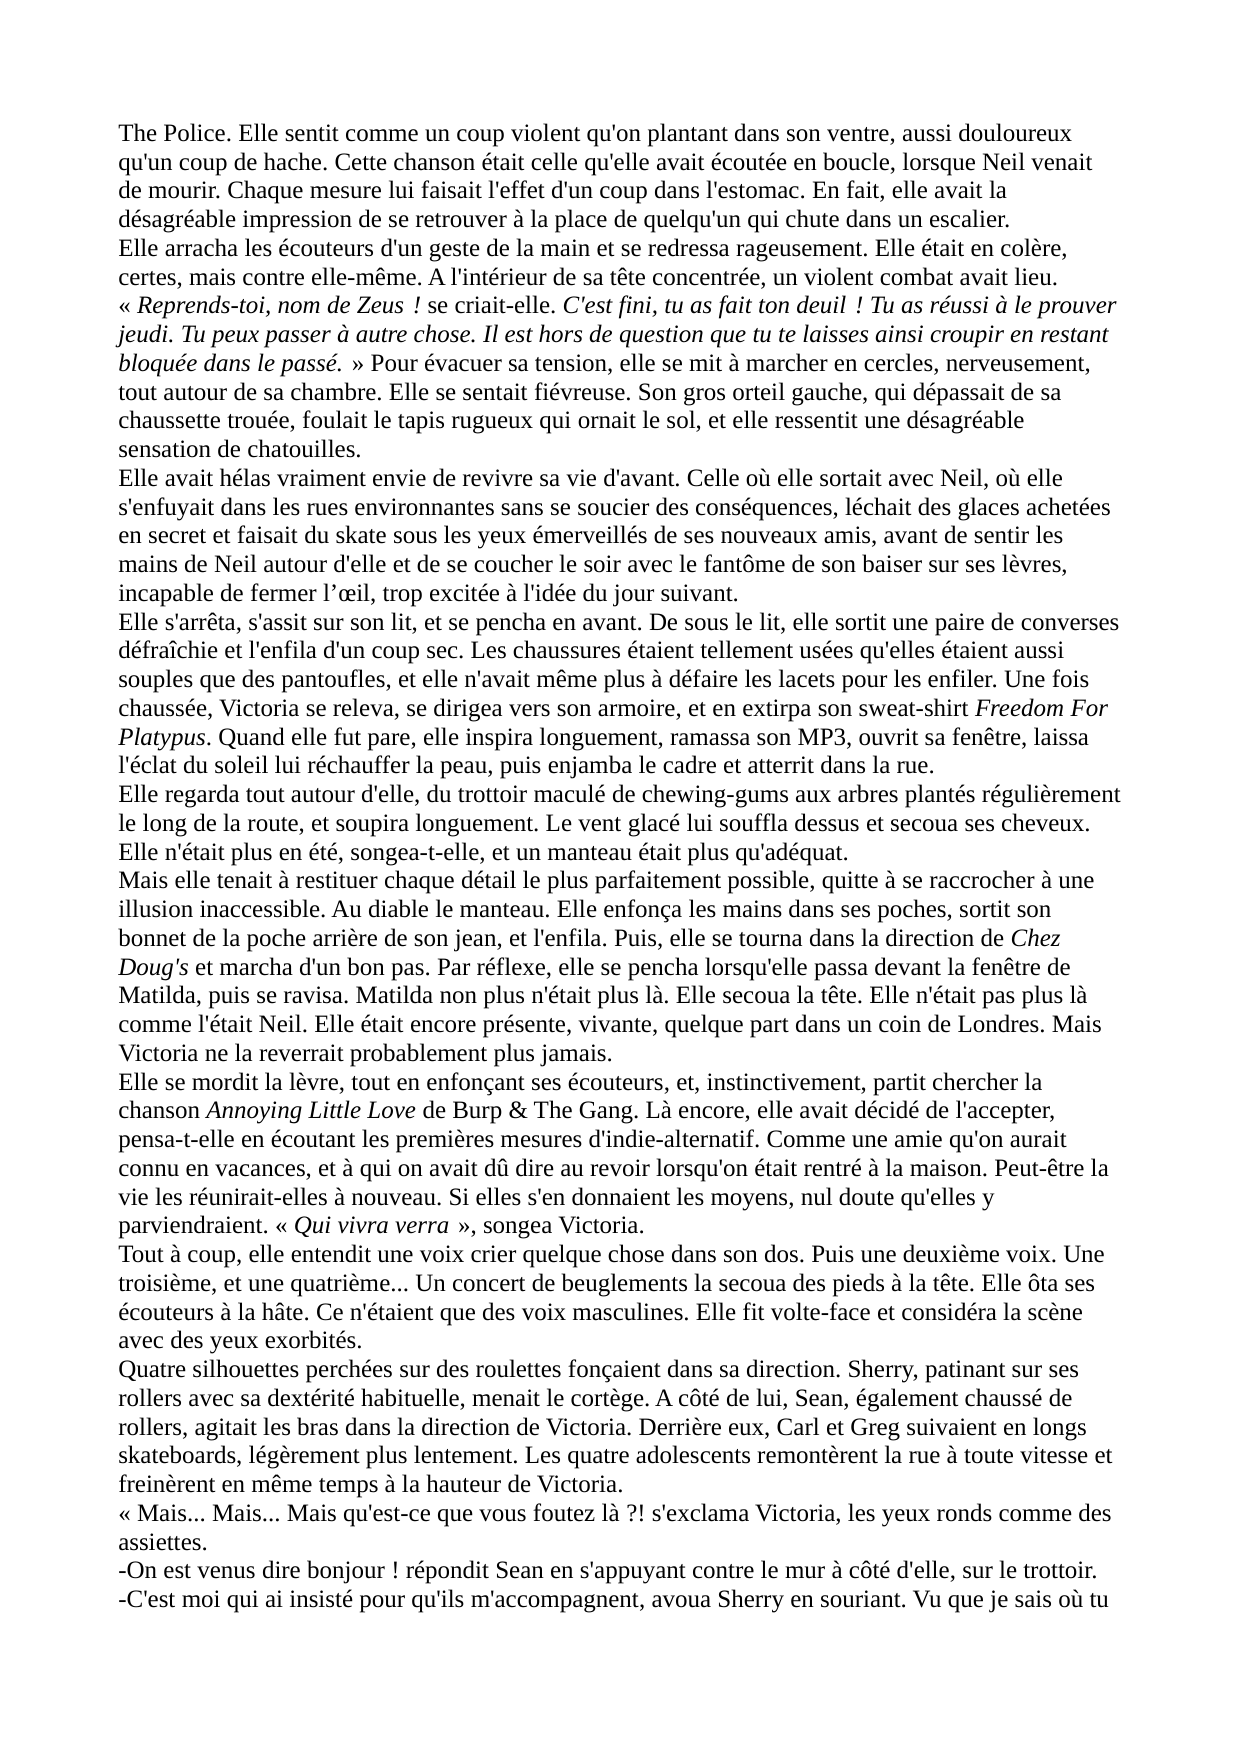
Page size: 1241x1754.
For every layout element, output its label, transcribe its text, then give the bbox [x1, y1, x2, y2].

text Quatre silhouettes perchées sur des roulettes fonçaient dans sa direction. Sherry, patinant sur ses rollers avec sa dextérité habituelle, menait le cortège. A côté de lui, Sean, également chaussé de rollers, agitait les bras dans la direction de Victoria. Derrière eux, Carl et Greg suivaient en longs skateboards, légèrement plus lentement. Les quatre adolescents remontèrent la rue à toute vitesse et freinèrent en même temps à la hauteur de Victoria. [118, 1354, 1122, 1498]
text Elle arracha les écouteurs d'un geste de la main et se redressa rageusement. Elle était en colère, certes, mais contre elle-même. A l'intérieur de sa tête concentrée, un violent combat avait lieu. « Reprends-toi, nom de Zeus ! se criait-elle. C'est fini, tu as fait ton deuil ! Tu as réussi à le prouver jeudi. Tu peux passer à autre chose. Il est hors de question que tu te laisses ainsi croupir en restant bloquée dans le passé. » Pour évacuer sa tension, elle se mit à marcher en cercles, nerveusement, tout autour de sa chambre. Elle se sentait fiévreuse. Son gros orteil gauche, qui dépassait de sa chaussette trouée, foulait le tapis rugueux qui ornait le sol, et elle ressentit une désagréable sensation de chatouilles. [118, 233, 1122, 463]
text Elle regarda tout autour d'elle, du trottoir maculé de chewing-gums aux arbres plantés régulièrement le long de la route, et soupira longuement. Le vent glacé lui souffla dessus et secoua ses cheveux. Elle n'était plus en été, songea-t-elle, et un manteau était plus qu'adéquat. [118, 779, 1122, 866]
text Elle se mordit la lèvre, tout en enfonçant ses écouteurs, et, instinctivement, partit chercher la chanson Annoying Little Love de Burp & The Gang. Là encore, elle avait décidé de l'accepter, pensa-t-elle en écoutant les premières mesures d'indie-alternatif. Comme une amie qu'on aurait connu en vacances, et à qui on avait dû dire au revoir lorsqu'on était rentré à la maison. Peut-être la vie les réunirait-elles à nouveau. Si elles s'en donnaient les moyens, nul doute qu'elles y parviendraient. « Qui vivra verra », songea Victoria. [118, 1067, 1122, 1239]
text Elle s'arrêta, s'assit sur son lit, et se pencha en avant. De sous le lit, elle sortit une paire de converses défraîchie et l'enfila d'un coup sec. Les chaussures étaient tellement usées qu'elles étaient aussi souples que des pantoufles, et elle n'avait même plus à défaire les lacets pour les enfiler. Une fois chaussée, Victoria se releva, se dirigea vers son armoire, et en extirpa son sweat-shirt Freedom For Platypus. Quand elle fut pare, elle inspira longuement, ramassa son MP3, ouvrit sa fenêtre, laissa l'éclat du soleil lui réchauffer la peau, puis enjamba le cadre et atterrit dans la rue. [118, 607, 1122, 779]
text Mais elle tenait à restituer chaque détail le plus parfaitement possible, quitte à se raccrocher à une illusion inaccessible. Au diable le manteau. Elle enfonça les mains dans ses poches, sortit son bonnet de la poche arrière de son jean, et l'enfila. Puis, elle se tourna dans la direction de Chez Doug's et marcha d'un bon pas. Par réflexe, elle se pencha lorsqu'elle passa devant la fenêtre de Matilda, puis se ravisa. Matilda non plus n'était plus là. Elle secoua la tête. Elle n'était pas plus là comme l'était Neil. Elle était encore présente, vivante, quelque part dans un coin de Londres. Mais Victoria ne la reverrait probablement plus jamais. [118, 866, 1122, 1067]
text The Police. Elle sentit comme un coup violent qu'on plantant dans son ventre, aussi douloureux qu'un coup de hache. Cette chanson était celle qu'elle avait écoutée en boucle, lorsque Neil venait de mourir. Chaque mesure lui faisait l'effet d'un coup dans l'estomac. En fait, elle avait la désagréable impression de se retrouver à la place de quelqu'un qui chute dans un escalier. [118, 118, 1122, 233]
text -On est venus dire bonjour ! répondit Sean en s'appuyant contre le mur à côté d'elle, sur le trottoir. [118, 1556, 1122, 1584]
text Elle avait hélas vraiment envie de revivre sa vie d'avant. Celle où elle sortait avec Neil, où elle s'enfuyait dans les rues environnantes sans se soucier des conséquences, léchait des glaces achetées en secret et faisait du skate sous les yeux émerveillés de ses nouveaux amis, avant de sentir les mains de Neil autour d'elle et de se coucher le soir avec le fantôme de son baiser sur ses lèvres, incapable de fermer l’œil, trop excitée à l'idée du jour suivant. [118, 463, 1122, 607]
text -C'est moi qui ai insisté pour qu'ils m'accompagnent, avoua Sherry en souriant. Vu que je sais où tu [118, 1584, 1122, 1613]
text « Mais... Mais... Mais qu'est-ce que vous foutez là ?! s'exclama Victoria, les yeux ronds comme des assiettes. [118, 1498, 1122, 1556]
text Tout à coup, elle entendit une voix crier quelque chose dans son dos. Puis une deuxième voix. Une troisième, et une quatrième... Un concert de beuglements la secoua des pieds à la tête. Elle ôta ses écouteurs à la hâte. Ce n'étaient que des voix masculines. Elle fit volte-face et considéra la scène avec des yeux exorbités. [118, 1239, 1122, 1354]
